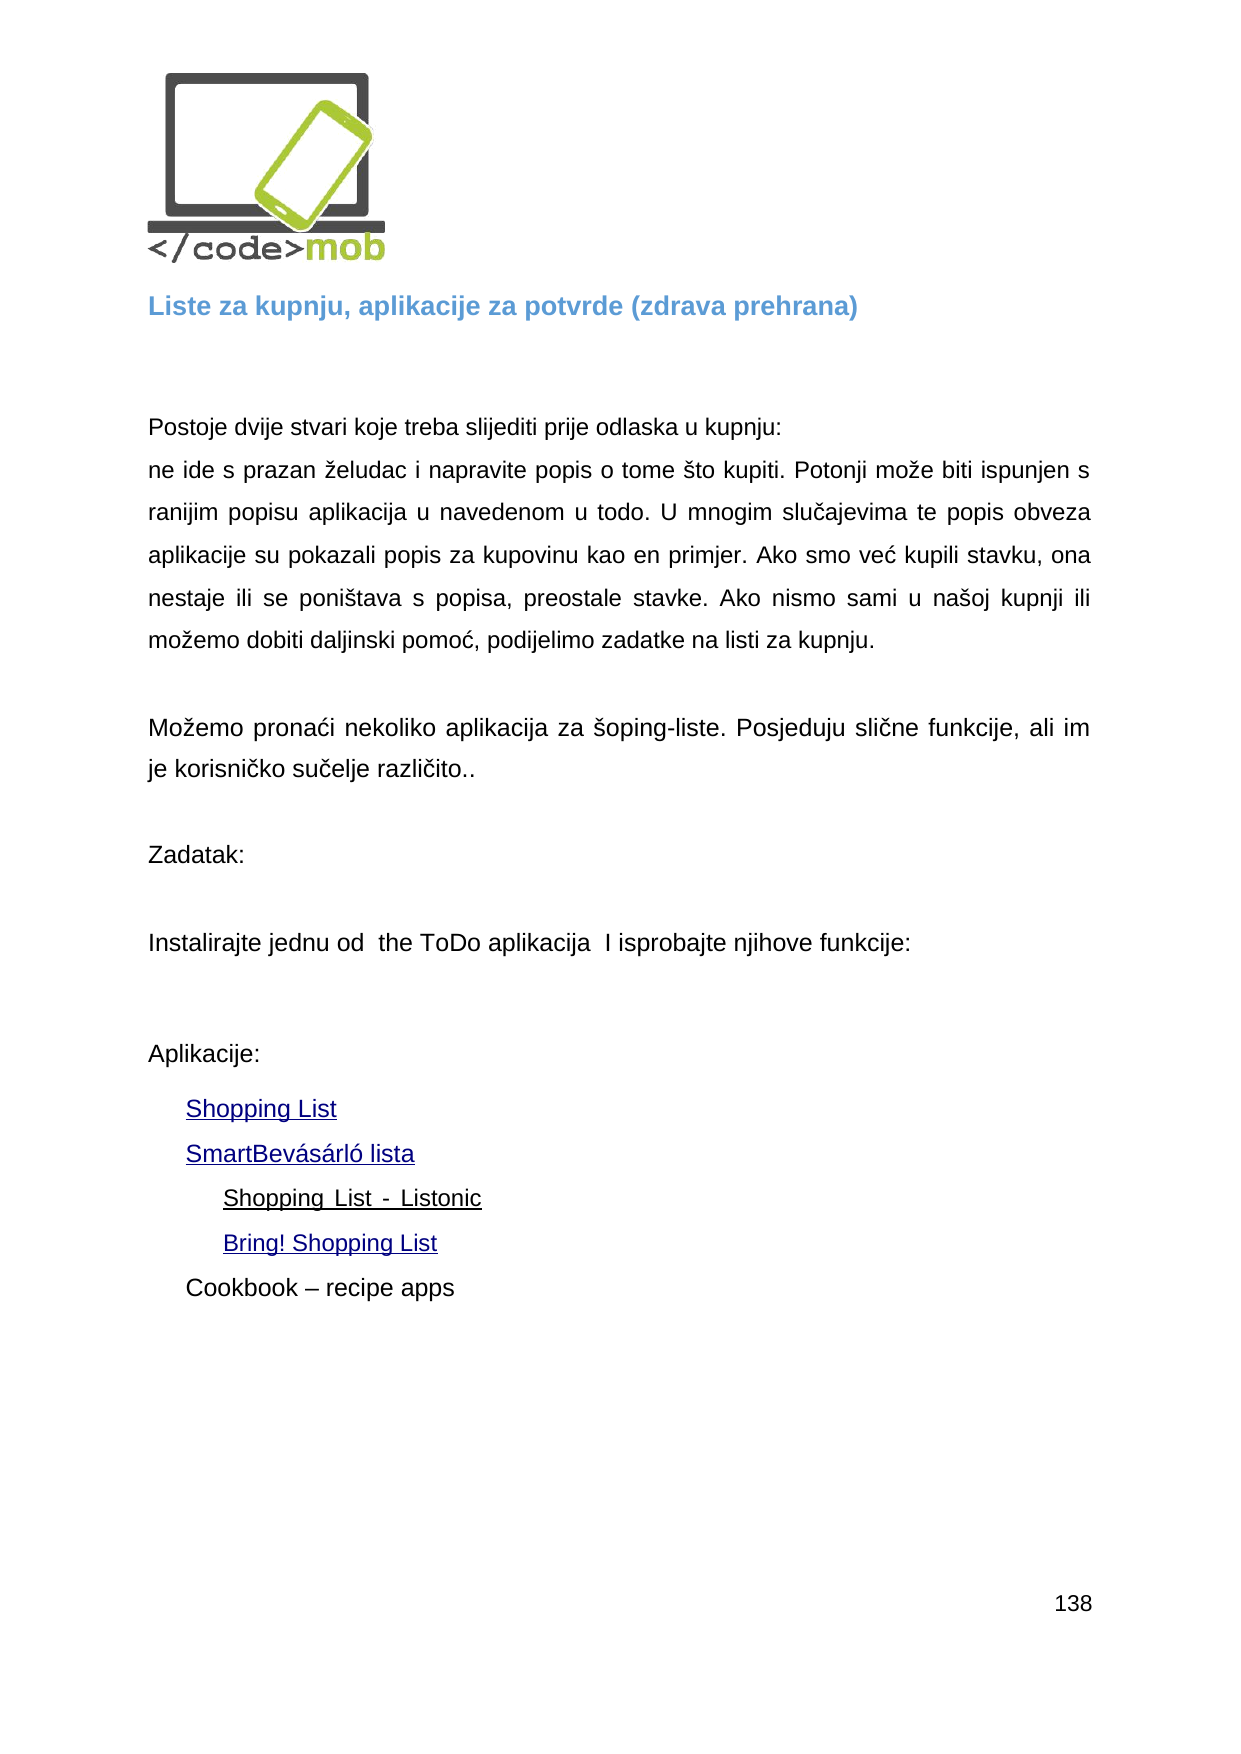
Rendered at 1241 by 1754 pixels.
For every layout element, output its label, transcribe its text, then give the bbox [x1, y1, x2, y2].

text Liste za kupnju, aplikacije za potvrde (zdrava prehrana) [148, 290, 1067, 321]
text SmartBevásárló lista [185, 1138, 1094, 1167]
picture [147, 73, 385, 263]
text Instalirajte jednu od the ToDo aplikacija I isprobajte njihove funkcije: [148, 928, 1094, 957]
text Cookbook – recipe apps [185, 1273, 1094, 1301]
text Shopping List - Listonic [223, 1184, 482, 1208]
text Aplikacije: [148, 1039, 1094, 1068]
text Možemo pronaći nekoliko aplikacija za šoping-liste. Posjeduju slične funkcije, ali im je korisničko sučelje različito.. [148, 713, 1092, 783]
text Bring! Shopping List [223, 1210, 482, 1256]
text Shopping List [185, 1094, 1094, 1122]
text Zadatak: [148, 840, 1094, 869]
text ne ide s prazan želudac i napravite popis o tome što kupiti. Potonji može biti ispunjen s ranijim popisu aplikacija u navedenom u todo. U mnogim slučajevima te popis obveza aplikacije su pokazali popis za kupovinu kao en primjer. Ako smo već kupili stavku, ona nestaje ili se poništava s popisa, preostale stavke. Ako nismo sami u našoj kupnji ili možemo dobiti daljinski pomoć, podijelimo zadatke na listi za kupnju. [148, 456, 1092, 654]
text 138 [1054, 1590, 1094, 1617]
text Postoje dvije stvari koje treba slijediti prije odlaska u kupnju: [148, 413, 1092, 441]
